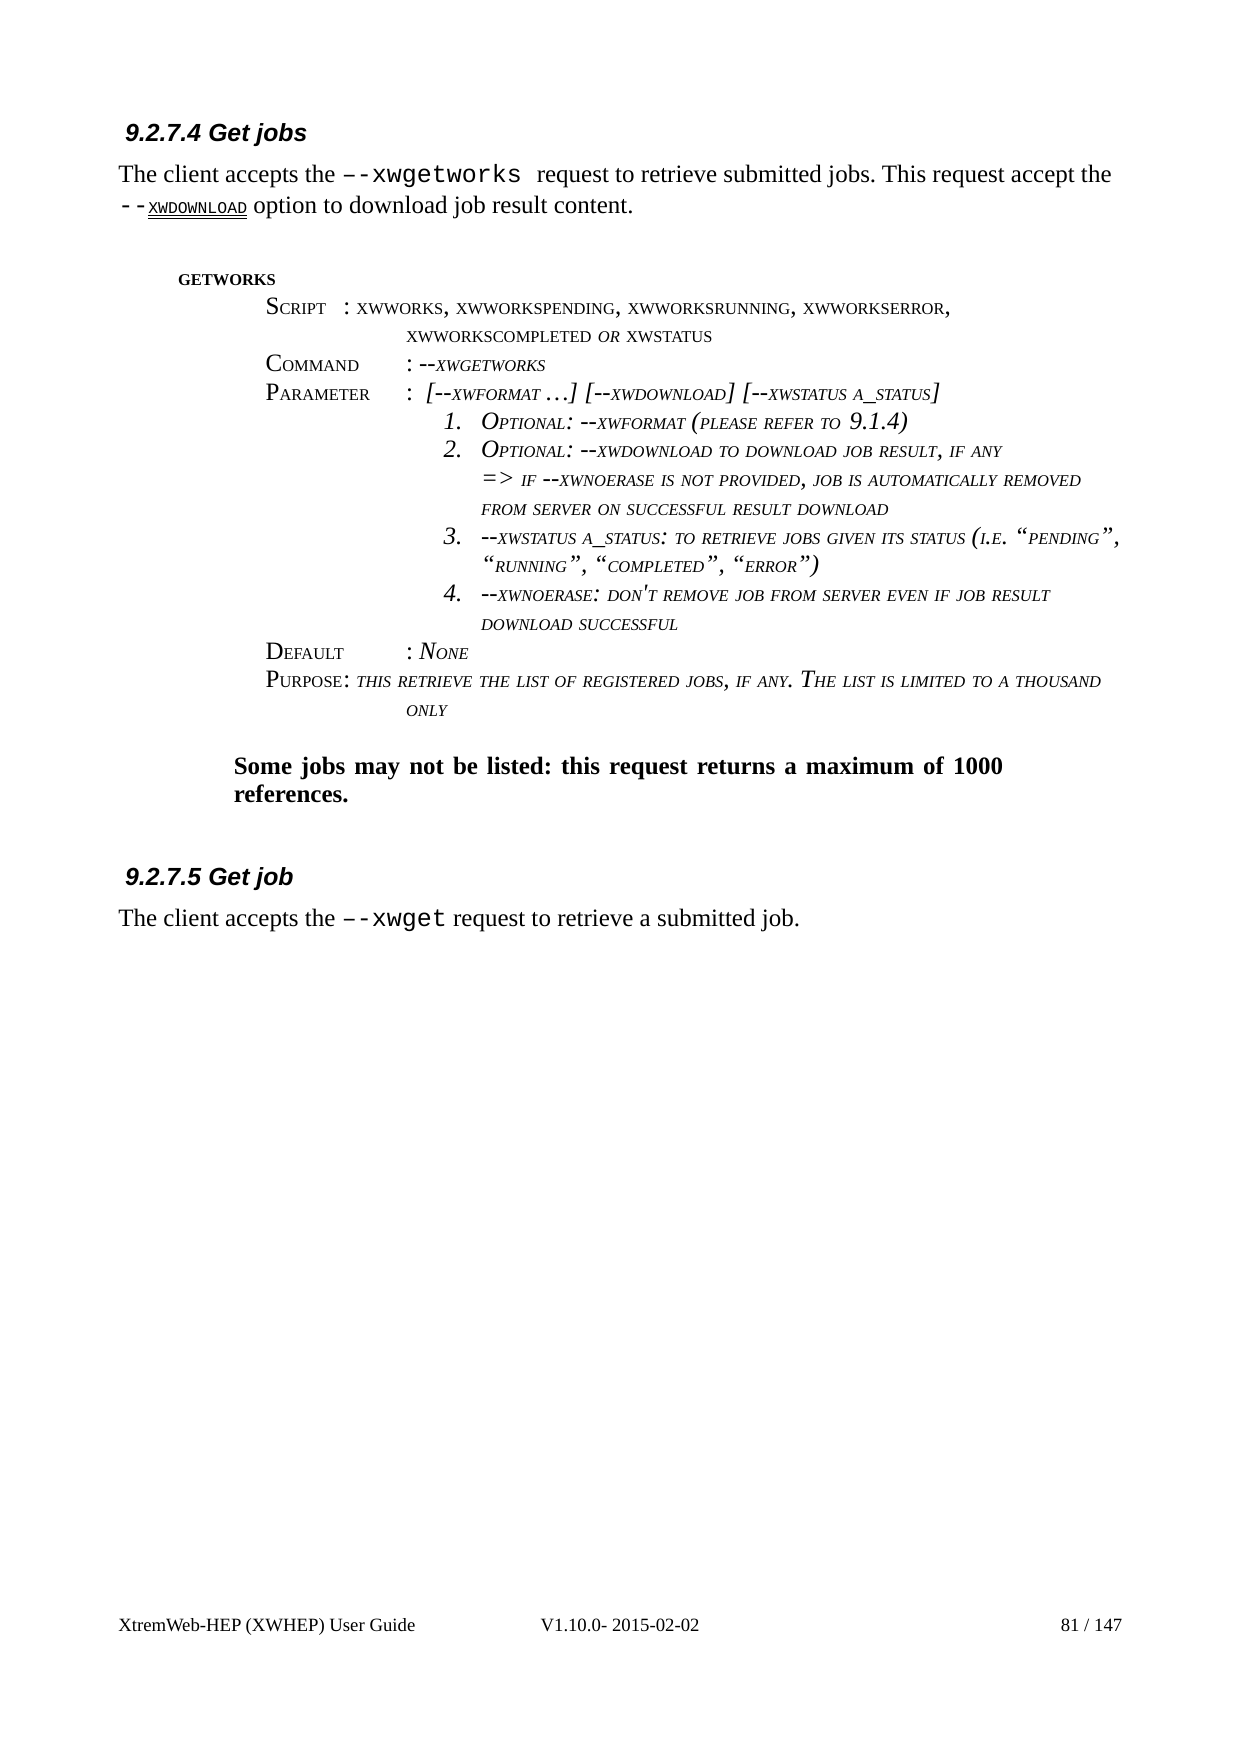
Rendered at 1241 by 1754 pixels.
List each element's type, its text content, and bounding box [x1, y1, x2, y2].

text Purpose : this retrieve the list of registered jobs, if any. The list is limited to a thousand only [265, 664, 1122, 722]
list --xwnoerase: don't remove job from server even if job result download successful [443, 578, 1122, 636]
subtitle Get job [118, 862, 1122, 891]
text Some jobs may not be listed: this request returns a maximum of 1000 references. [233, 751, 1004, 808]
list Optional: --xwdownload to download job result, if any => if --xwnoerase is not provided, job is automatically removed from server on successful result download [443, 434, 1122, 521]
text Script : xwworks, xwworkspending, xwworksrunning, xwworkserror, xwworkscompleted or xwstatus [265, 291, 1122, 348]
text Default : None [265, 636, 1122, 664]
list --xwstatus a_status: to retrieve jobs given its status (i.e. “pending”, “running”, “completed”, “error”) [443, 521, 1122, 578]
text Parameter : [--xwformat …] [--xwdownload] [--xwstatus a_status] [265, 377, 1122, 406]
text The client accepts the –-xwget request to retrieve a submitted job. [118, 903, 1122, 934]
subtitle Get jobs [118, 118, 1122, 147]
text getworks [178, 262, 1122, 291]
text The client accepts the –-xwgetworks request to retrieve submitted jobs. This request accept the --xwdownload option to download job result content. [118, 159, 1122, 221]
list Optional: --xwformat (please refer to 9.1.4) [443, 406, 1122, 434]
text Command : --xwgetworks [265, 348, 1122, 377]
